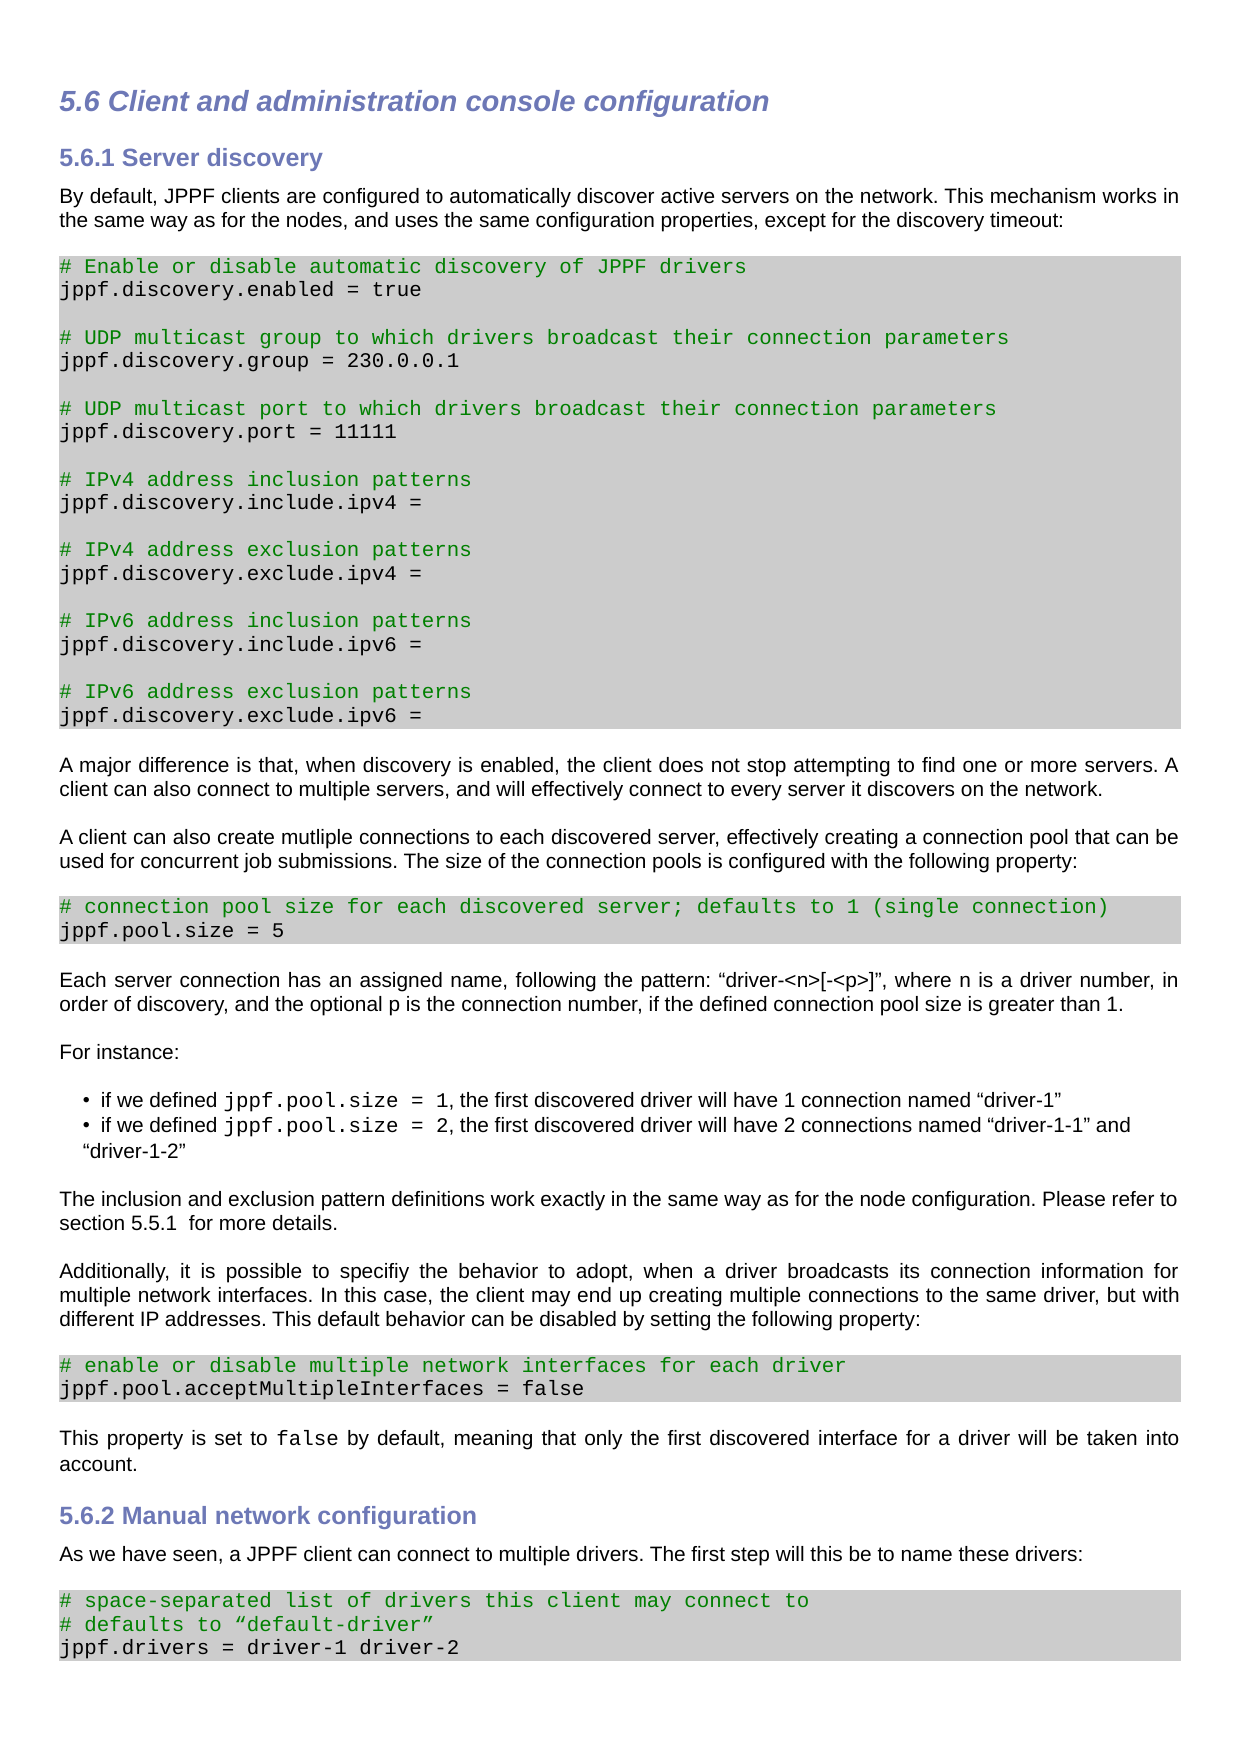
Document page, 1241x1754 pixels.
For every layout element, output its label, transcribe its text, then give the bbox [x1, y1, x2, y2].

text # enable or disable multiple network interfaces for each driver [59, 1355, 1181, 1378]
list if we defined jppf.pool.size = 2, the first discovered driver will have 2 connections named “driver-1-1” and “driver-1-2” [83, 1113, 1181, 1163]
text Additionally, it is possible to specifiy the behavior to adopt, when a driver broadcasts its connection information for multiple network interfaces. In this case, the client may end up creating multiple connections to the same driver, but with different IP addresses. This default behavior can be disabled by setting the following property: [59, 1259, 1181, 1331]
subtitle Server discovery [59, 143, 1181, 171]
text jppf.discovery.exclude.ipv6 = [59, 705, 1181, 729]
text # IPv4 address exclusion patterns [59, 539, 1181, 563]
text # IPv4 address inclusion patterns [59, 468, 1181, 492]
subtitle Manual network configuration [59, 1501, 1181, 1529]
text The inclusion and exclusion pattern definitions work exactly in the same way as for the node configuration. Please refer to section 5.5.1 for more details. [59, 1187, 1181, 1235]
text For instance: [59, 1039, 1181, 1063]
text As we have seen, a JPPF client can connect to multiple drivers. The first step will this be to name these drivers: [59, 1542, 1181, 1566]
text A major difference is that, when discovery is enabled, the client does not stop attempting to find one or more servers. A client can also connect to multiple servers, and will effectively connect to every server it discovers on the network. [59, 753, 1181, 801]
text # UDP multicast port to which drivers broadcast their connection parameters jppf.discovery.port = 11111 [59, 398, 1181, 445]
text This property is set to false by default, meaning that only the first discovered interface for a driver will be taken into account. [59, 1426, 1181, 1476]
list if we defined jppf.pool.size = 1, the first discovered driver will have 1 connection named “driver-1” [83, 1087, 1181, 1113]
text jppf.discovery.include.ipv6 = [59, 634, 1181, 658]
text # IPv6 address exclusion patterns [59, 681, 1181, 705]
text jppf.discovery.exclude.ipv4 = [59, 563, 1181, 587]
text # connection pool size for each discovered server; defaults to 1 (single connection) [59, 896, 1181, 920]
text # Enable or disable automatic discovery of JPPF drivers jppf.discovery.enabled = true [59, 256, 1181, 303]
text jppf.pool.size = 5 [59, 920, 1181, 944]
text A client can also create mutliple connections to each discovered server, effectively creating a connection pool that can be used for concurrent job submissions. The size of the connection pools is configured with the following property: [59, 824, 1181, 872]
subtitle Client and administration console configuration [59, 84, 1181, 118]
text Each server connection has an assigned name, following the pattern: “driver-<n>[-<p>]”, where n is a driver number, in order of discovery, and the optional p is the connection number, if the defined connection pool size is greater than 1. [59, 968, 1181, 1016]
text # space-separated list of drivers this client may connect to [59, 1590, 1181, 1613]
text # UDP multicast group to which drivers broadcast their connection parameters jppf.discovery.group = 230.0.0.1 [59, 327, 1181, 398]
text # IPv6 address inclusion patterns [59, 610, 1181, 634]
text By default, JPPF clients are configured to automatically discover active servers on the network. This mechanism works in the same way as for the nodes, and uses the same configuration properties, except for the discovery timeout: [59, 184, 1181, 232]
text jppf.pool.acceptMultipleInterfaces = false [59, 1378, 1181, 1402]
text # defaults to “default-driver” jppf.drivers = driver-1 driver-2 [59, 1613, 1181, 1661]
text jppf.discovery.include.ipv4 = [59, 492, 1181, 516]
